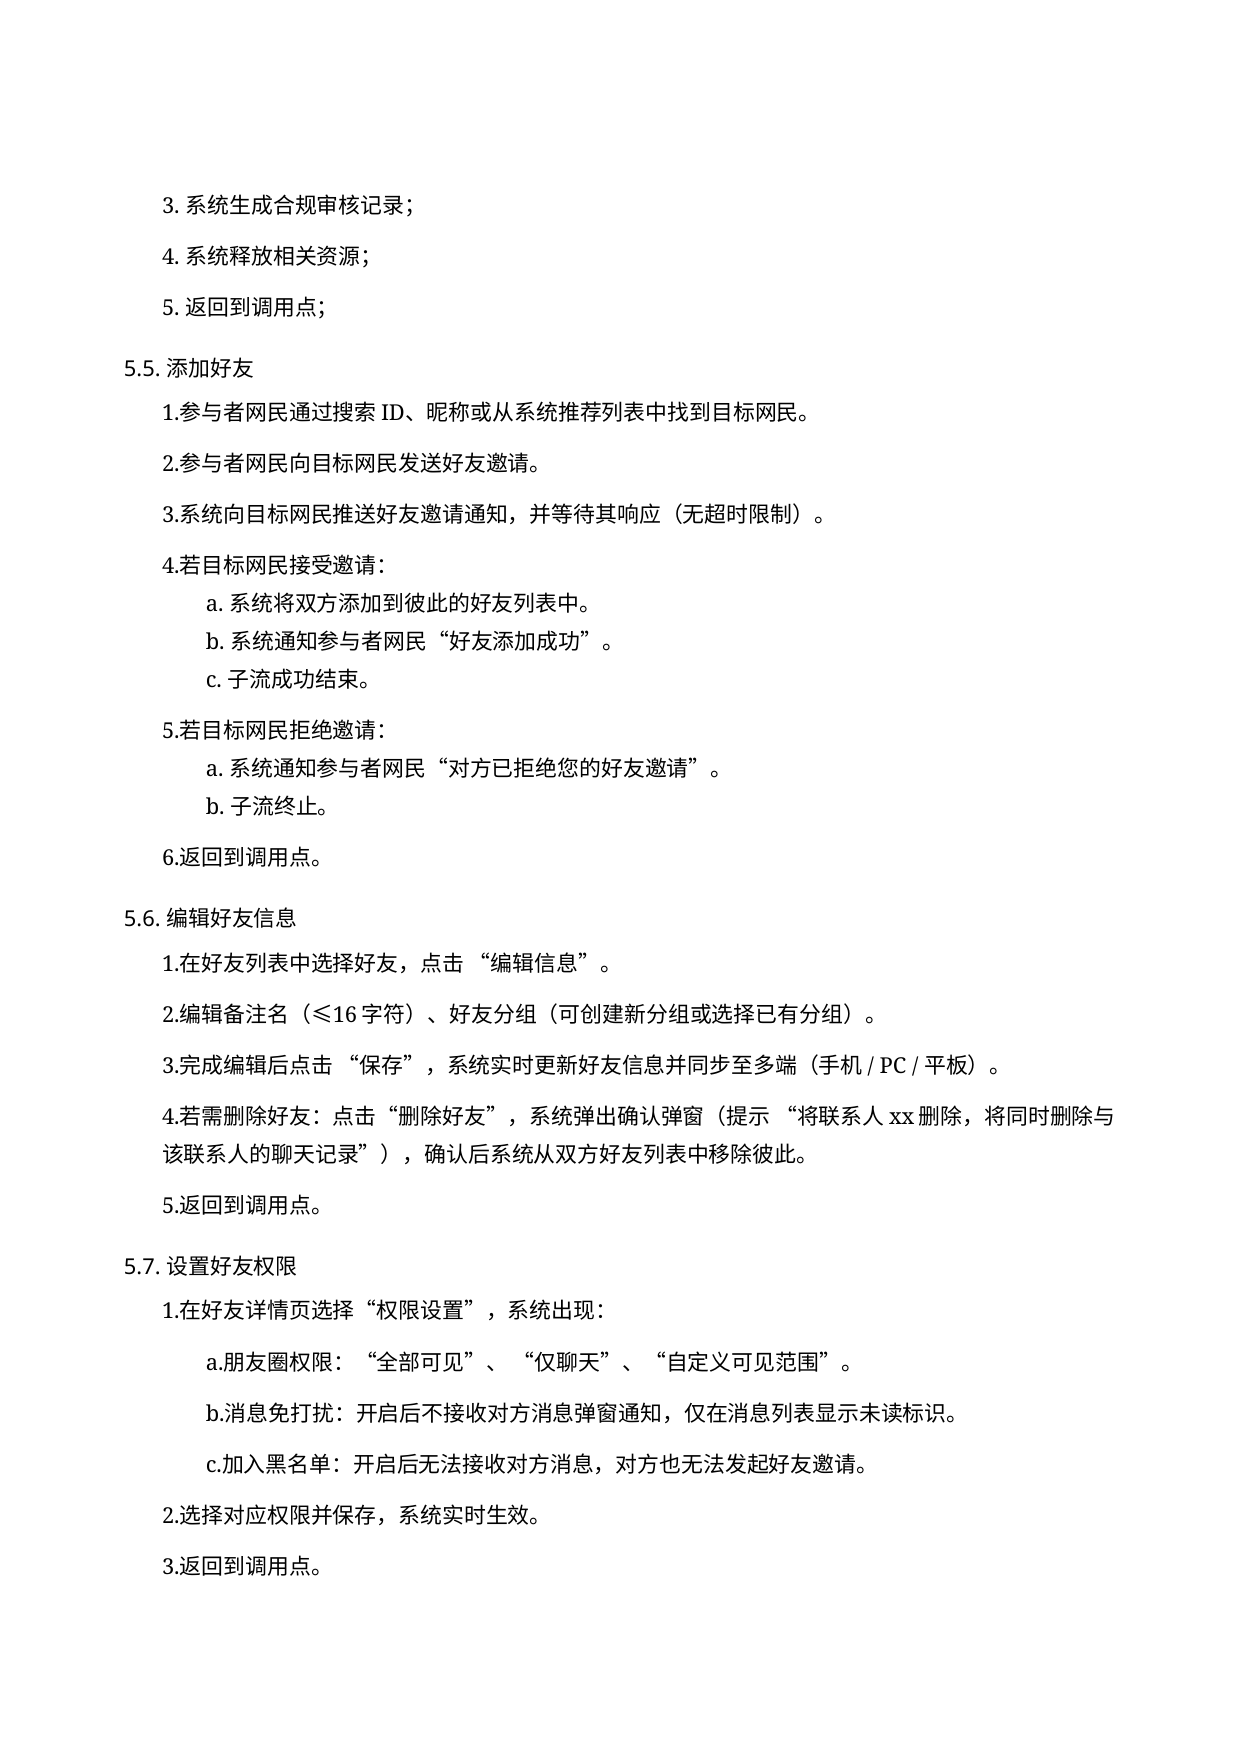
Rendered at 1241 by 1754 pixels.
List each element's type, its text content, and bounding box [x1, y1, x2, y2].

text 5.返回到调用点。 [118, 1188, 1122, 1220]
text 3.返回到调用点。 [118, 1549, 1122, 1580]
text 6.返回到调用点。 [118, 840, 1122, 872]
text 1.参与者网民通过搜索ID、昵称或从系统推荐列表中找到目标网民。 [118, 395, 1122, 427]
text 3.系统向目标网民推送好友邀请通知，并等待其响应（无超时限制）。 [118, 497, 1122, 529]
text 4. 系统释放相关资源； [118, 239, 1122, 270]
text 2.参与者网民向目标网民发送好友邀请。 [118, 446, 1122, 478]
text 2.编辑备注名（≤16字符）、好友分组（可创建新分组或选择已有分组）。 [118, 997, 1122, 1029]
text 5.若目标网民拒绝邀请： a. 系统通知参与者网民“对方已拒绝您的好友邀请”。 b. 子流终止。 [118, 713, 1122, 821]
subtitle 设置好友权限 [118, 1249, 1122, 1281]
text b.消息免打扰：开启后不接收对方消息弹窗通知，仅在消息列表显示未读标识。 [118, 1396, 1122, 1427]
text a.朋友圈权限：“全部可见”、 “仅聊天”、“自定义可见范围”。 [118, 1344, 1122, 1376]
subtitle 编辑好友信息 [118, 901, 1122, 933]
text 3.完成编辑后点击 “保存”，系统实时更新好友信息并同步至多端（手机 / PC / 平板）。 [118, 1048, 1122, 1080]
text 1.在好友详情页选择“权限设置”，系统出现： [118, 1293, 1122, 1325]
subtitle 添加好友 [118, 351, 1122, 382]
text 5. 返回到调用点； [118, 290, 1122, 321]
text 2.选择对应权限并保存，系统实时生效。 [118, 1498, 1122, 1529]
text 1.在好友列表中选择好友，点击 “编辑信息”。 [118, 946, 1122, 978]
text 4.若目标网民接受邀请： a. 系统将双方添加到彼此的好友列表中。 b. 系统通知参与者网民“好友添加成功”。 c. 子流成功结束。 [118, 548, 1122, 694]
text c.加入黑名单：开启后无法接收对方消息，对方也无法发起好友邀请。 [118, 1447, 1122, 1478]
text 3. 系统生成合规审核记录； [118, 188, 1122, 219]
text 4.若需删除好友：点击“删除好友”，系统弹出确认弹窗（提示 “将联系人xx删除，将同时删除与 该联系人的聊天记录”），确认后系统从双方好友列表中移除彼此。 [118, 1099, 1122, 1169]
